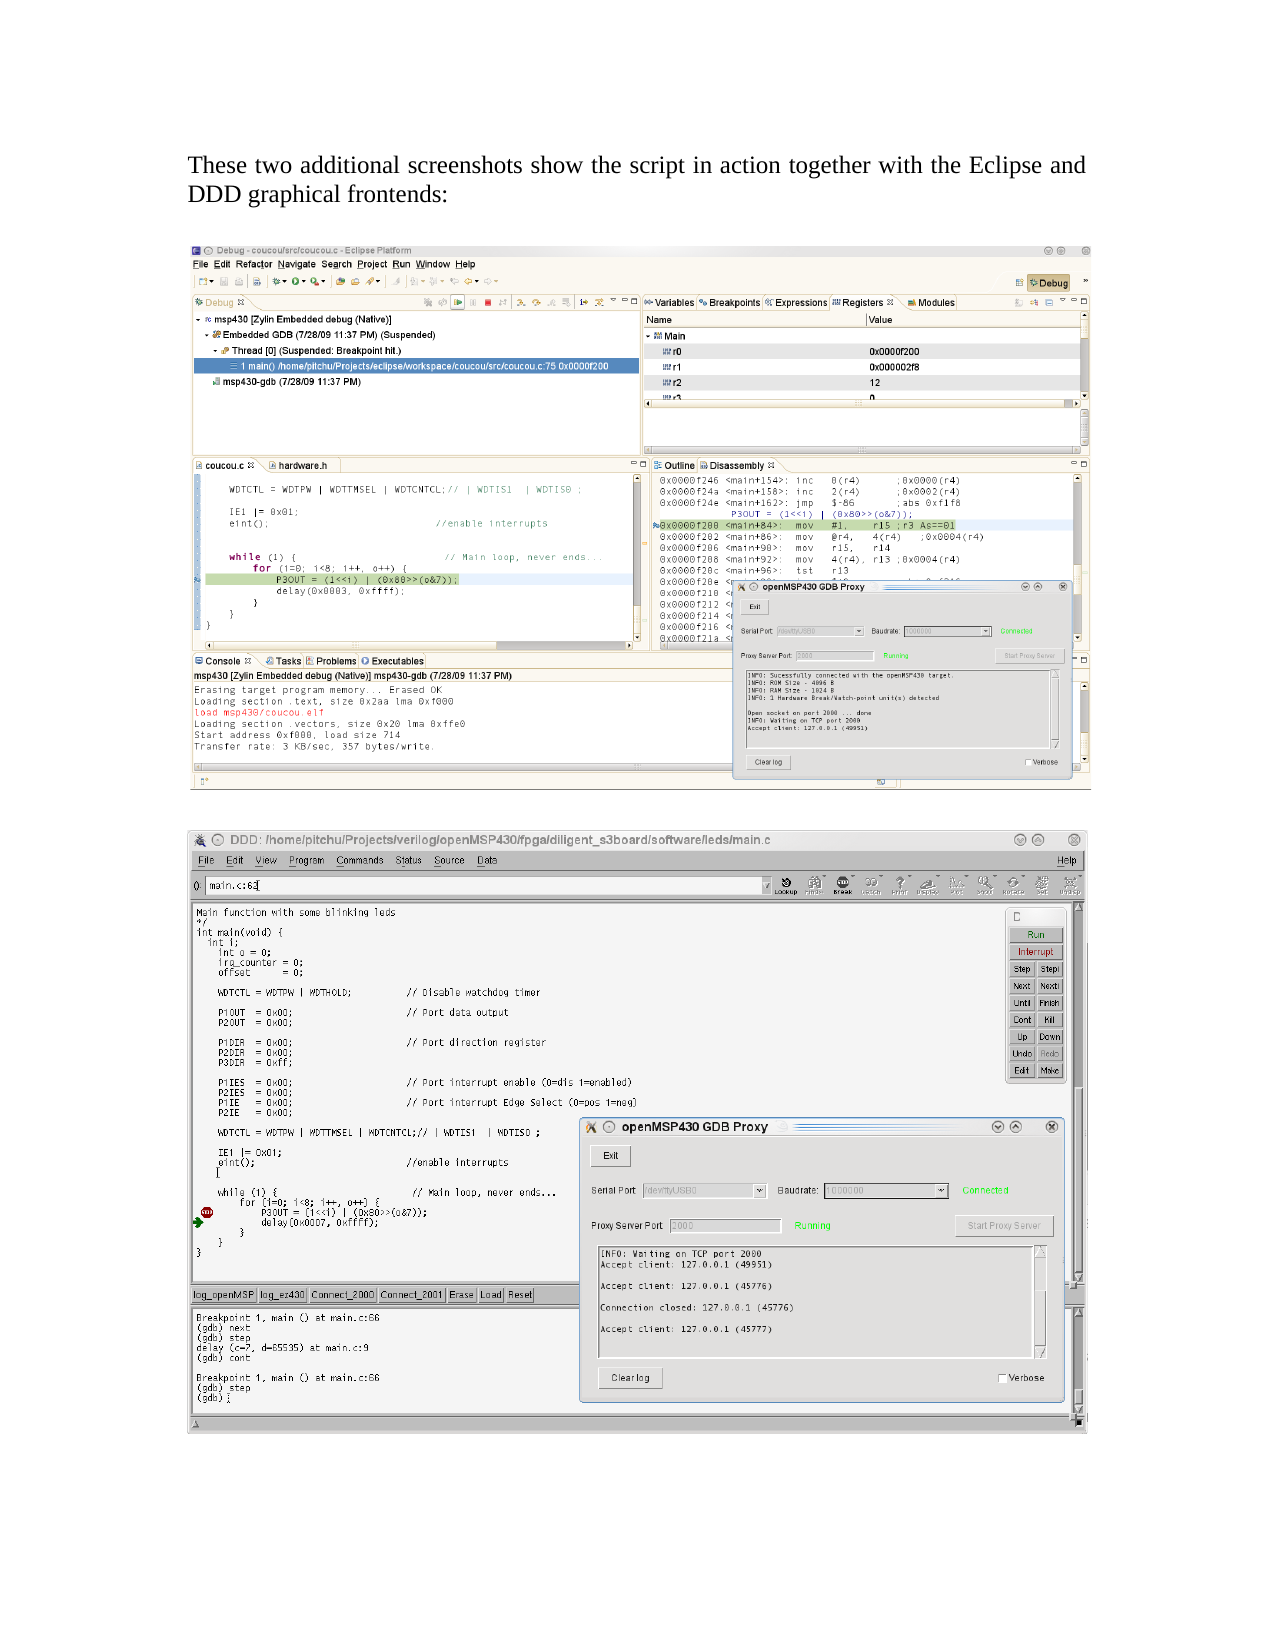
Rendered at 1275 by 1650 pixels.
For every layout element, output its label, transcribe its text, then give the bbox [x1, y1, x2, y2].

picture [190, 246, 1092, 790]
picture [187, 830, 1088, 1434]
text These two additional screenshots show the script in action together with the Eclipse and DDD graphical frontends: [187, 150, 1088, 207]
